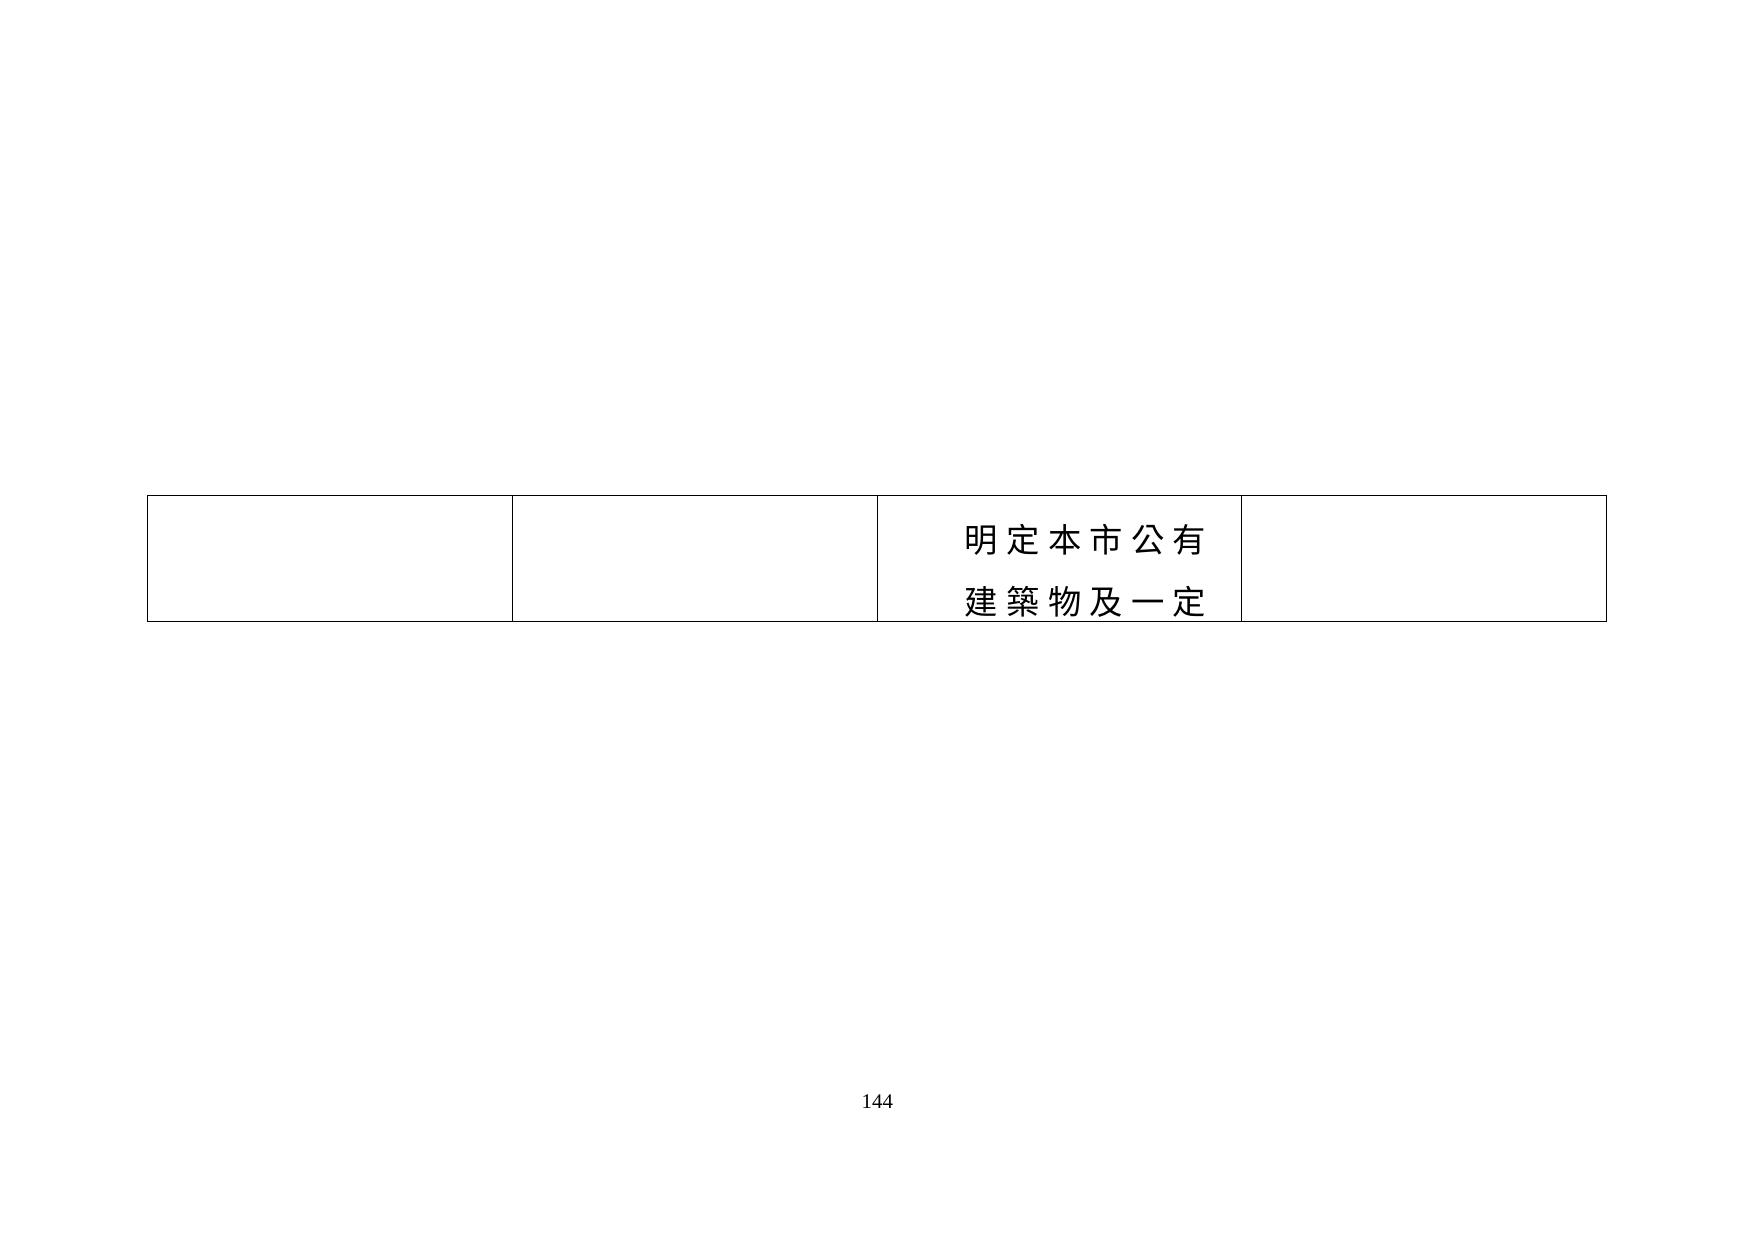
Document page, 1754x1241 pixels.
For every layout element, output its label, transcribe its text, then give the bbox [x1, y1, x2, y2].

table_cell [1242, 496, 1606, 621]
table_cell [513, 496, 877, 621]
table_cell 明定本市公有建築物及一定 [878, 496, 1241, 621]
table_cell [148, 496, 512, 621]
